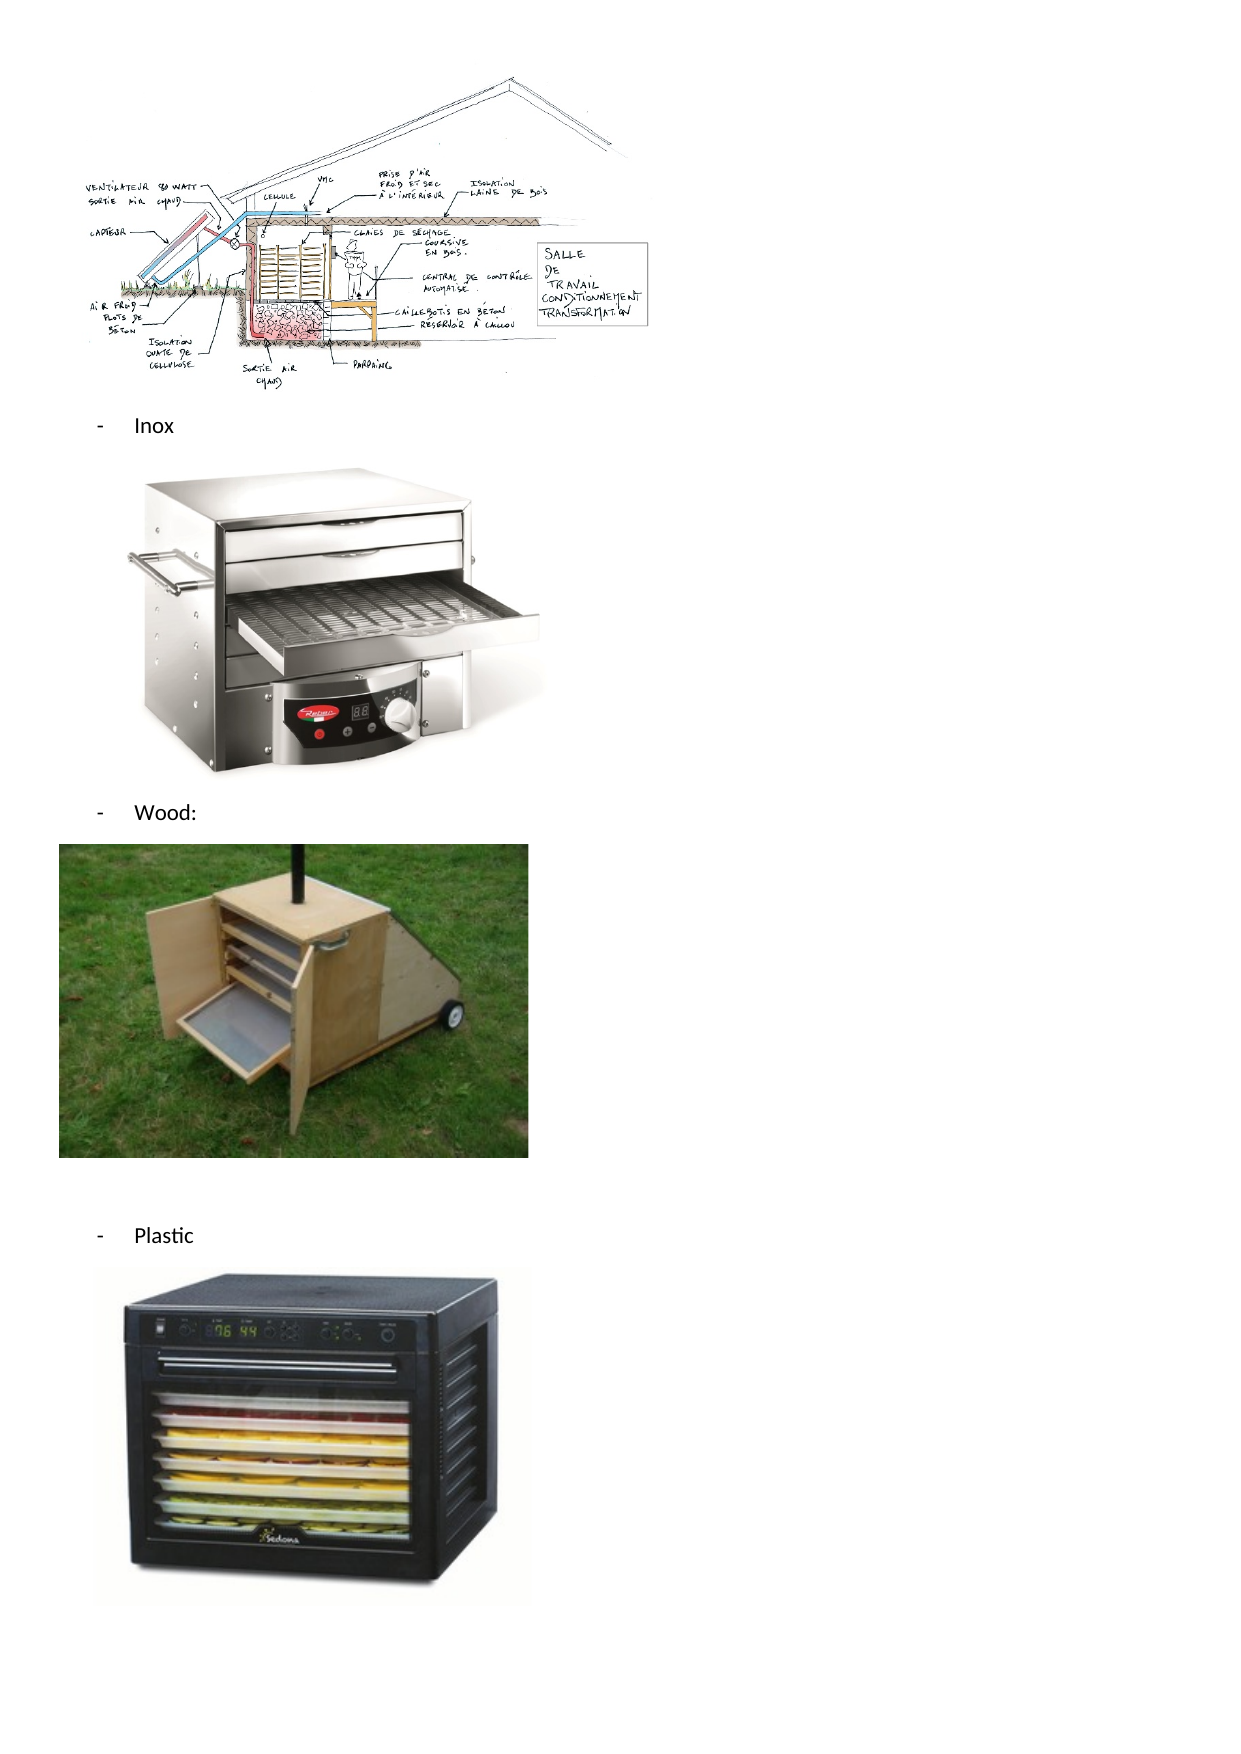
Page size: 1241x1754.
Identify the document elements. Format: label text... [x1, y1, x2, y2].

picture [59, 59, 655, 394]
picture [59, 457, 581, 781]
list Plastic [97, 1221, 1181, 1249]
list Inox [97, 411, 1181, 439]
list Wood: [97, 798, 1181, 827]
picture [59, 1267, 565, 1606]
picture [59, 844, 529, 1158]
